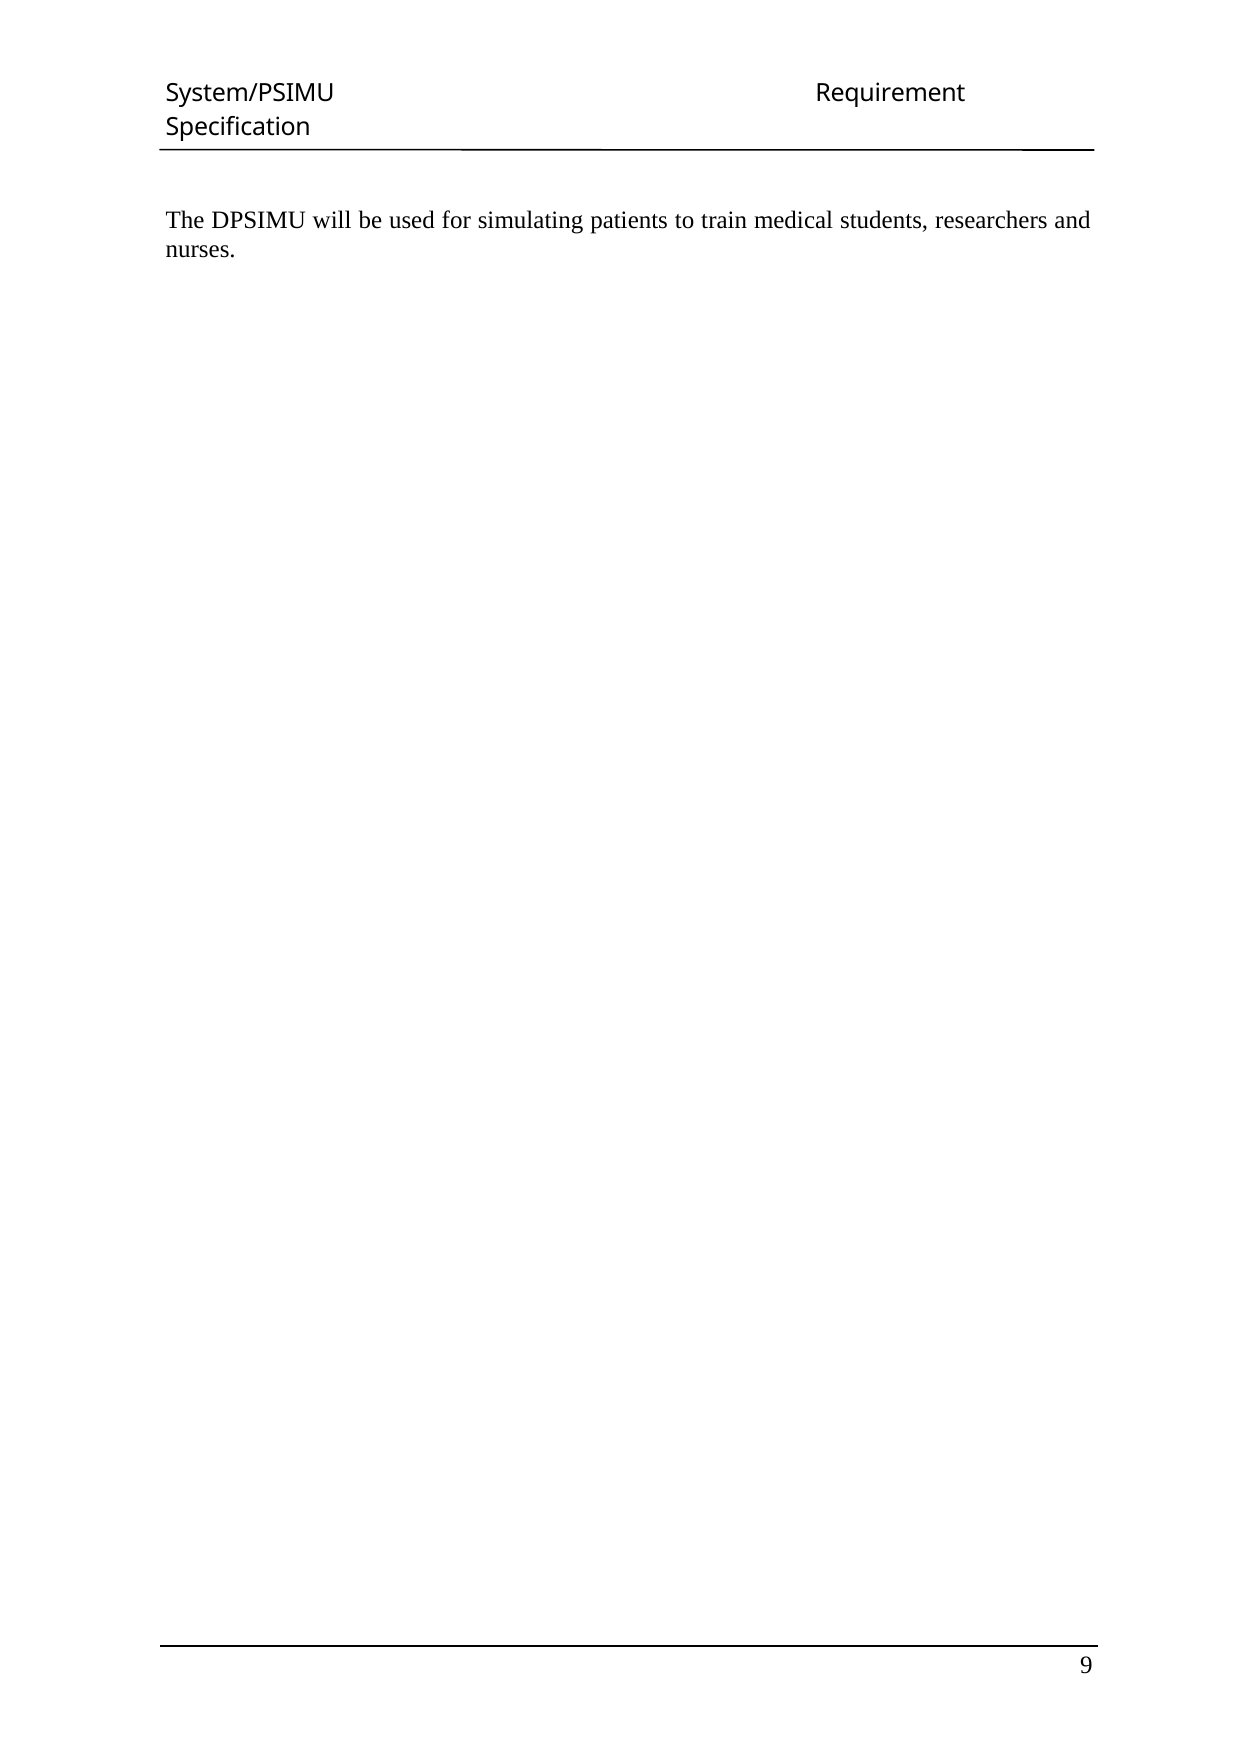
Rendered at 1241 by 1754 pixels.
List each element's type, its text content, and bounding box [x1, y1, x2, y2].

text The DPSIMU will be used for simulating patients to train medical students, researchers and nurses. [165, 206, 1092, 263]
